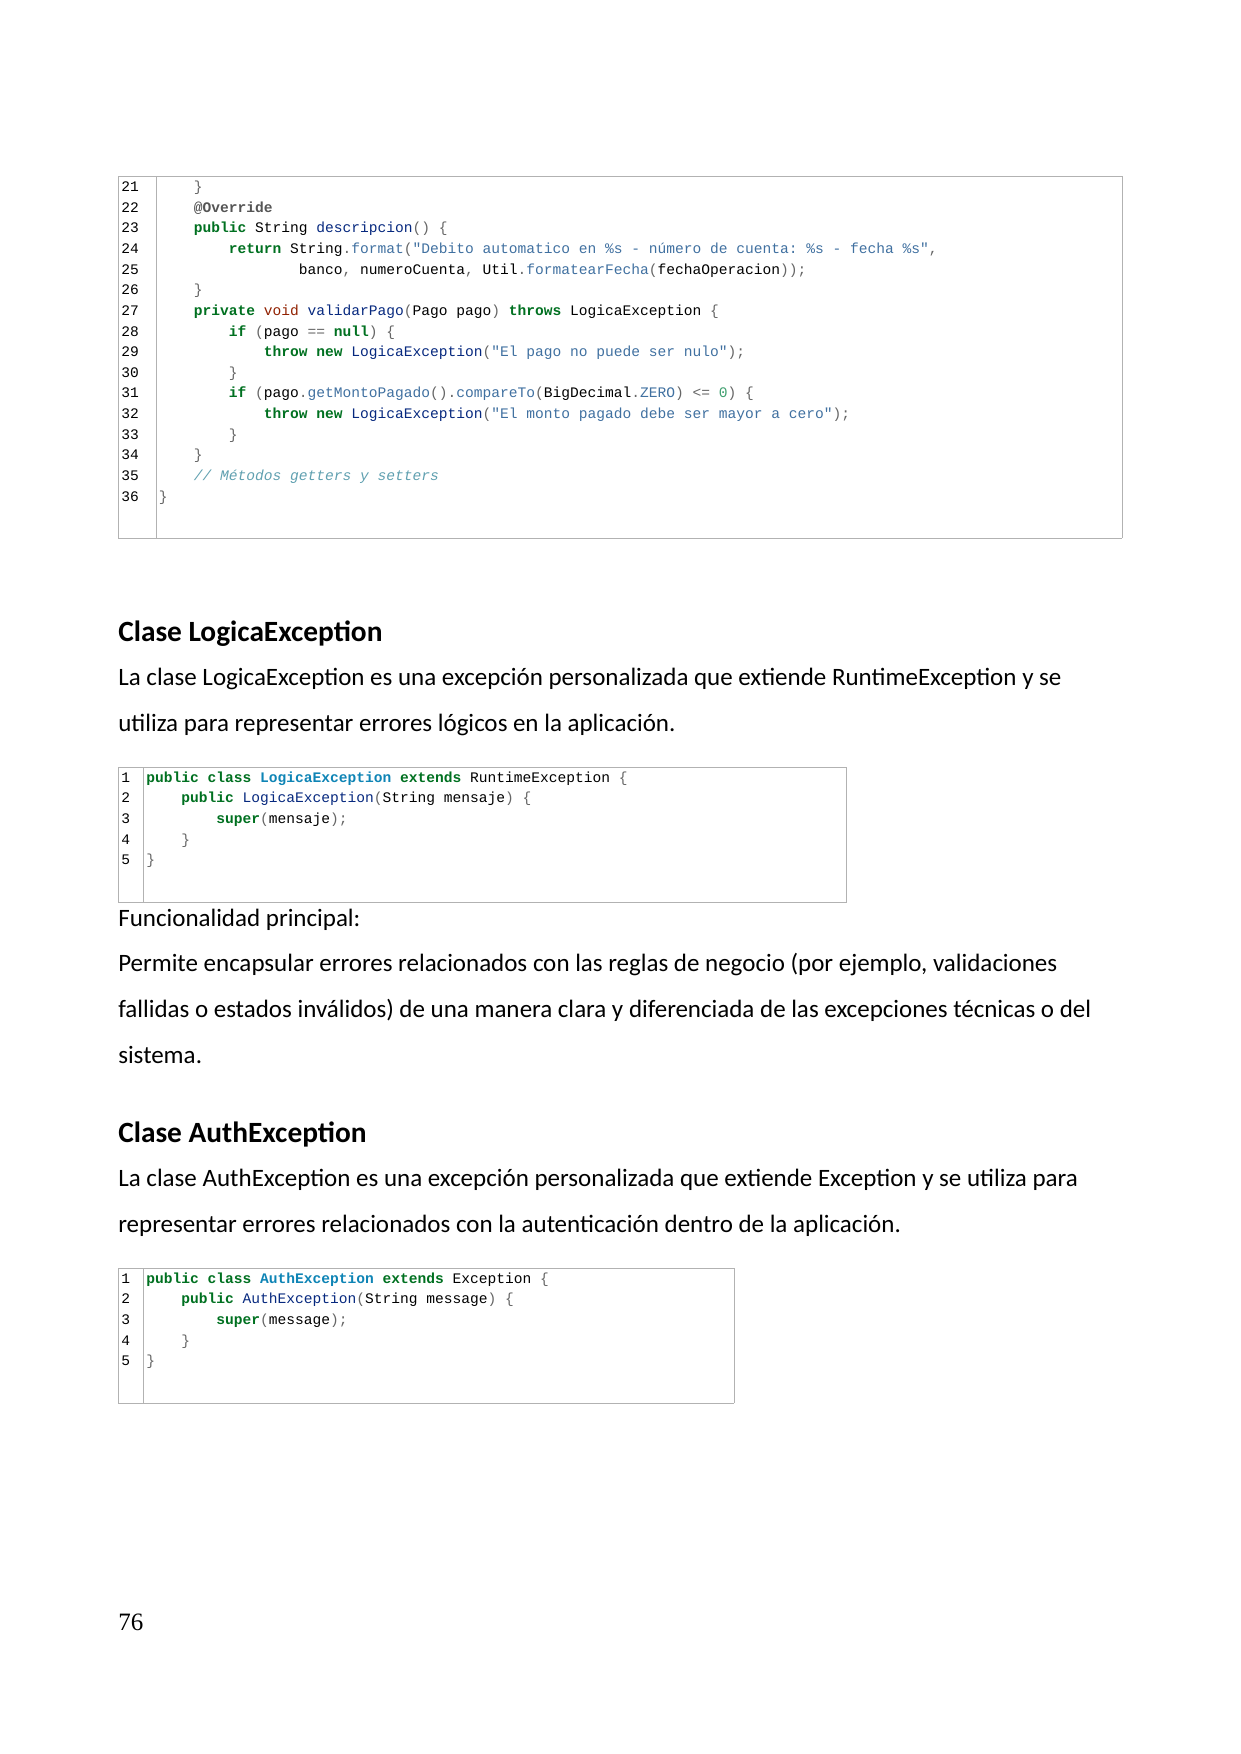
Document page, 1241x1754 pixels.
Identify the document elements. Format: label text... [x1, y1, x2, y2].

text La clase LogicaException es una excepción personalizada que extiende RuntimeException y se utiliza para representar errores lógicos en la aplicación. [118, 661, 1122, 737]
table_header } @Override public String descripcion() { return String.format("Debito automatico en %s - número de cuenta: %s - fecha %s", banco, numeroCuenta, Util.formatearFecha(fechaOperacion)); } private void validarPago(Pago pago) throws LogicaException { if (pago == null) { throw new LogicaException("El pago no puede ser nulo"); } if (pago.getMontoPagado().compareTo(BigDecimal.ZERO) <= 0) { throw new LogicaException("El monto pagado debe ser mayor a cero"); } } // Métodos getters y setters } [157, 177, 1122, 538]
text La clase AuthException es una excepción personalizada que extiende Exception y se utiliza para representar errores relacionados con la autenticación dentro de la aplicación. [118, 1162, 1122, 1238]
table_header public class AuthException extends Exception { public AuthException(String message) { super(message); } } [144, 1269, 734, 1403]
table_header 1 2 3 4 5 [119, 768, 143, 902]
table_header 21 22 23 24 25 26 27 28 29 30 31 32 33 34 35 36 [119, 177, 156, 538]
text Funcionalidad principal: Permite encapsular errores relacionados con las reglas de negocio (por ejemplo, validaciones fallidas o estados inválidos) de una manera clara y diferenciada de las excepciones técnicas o del sistema. [118, 902, 1122, 1069]
subtitle Clase LogicaException [118, 613, 1122, 648]
table_header public class LogicaException extends RuntimeException { public LogicaException(String mensaje) { super(mensaje); } } [144, 768, 846, 902]
subtitle Clase AuthException [118, 1114, 1122, 1149]
table_header 1 2 3 4 5 [119, 1269, 143, 1403]
